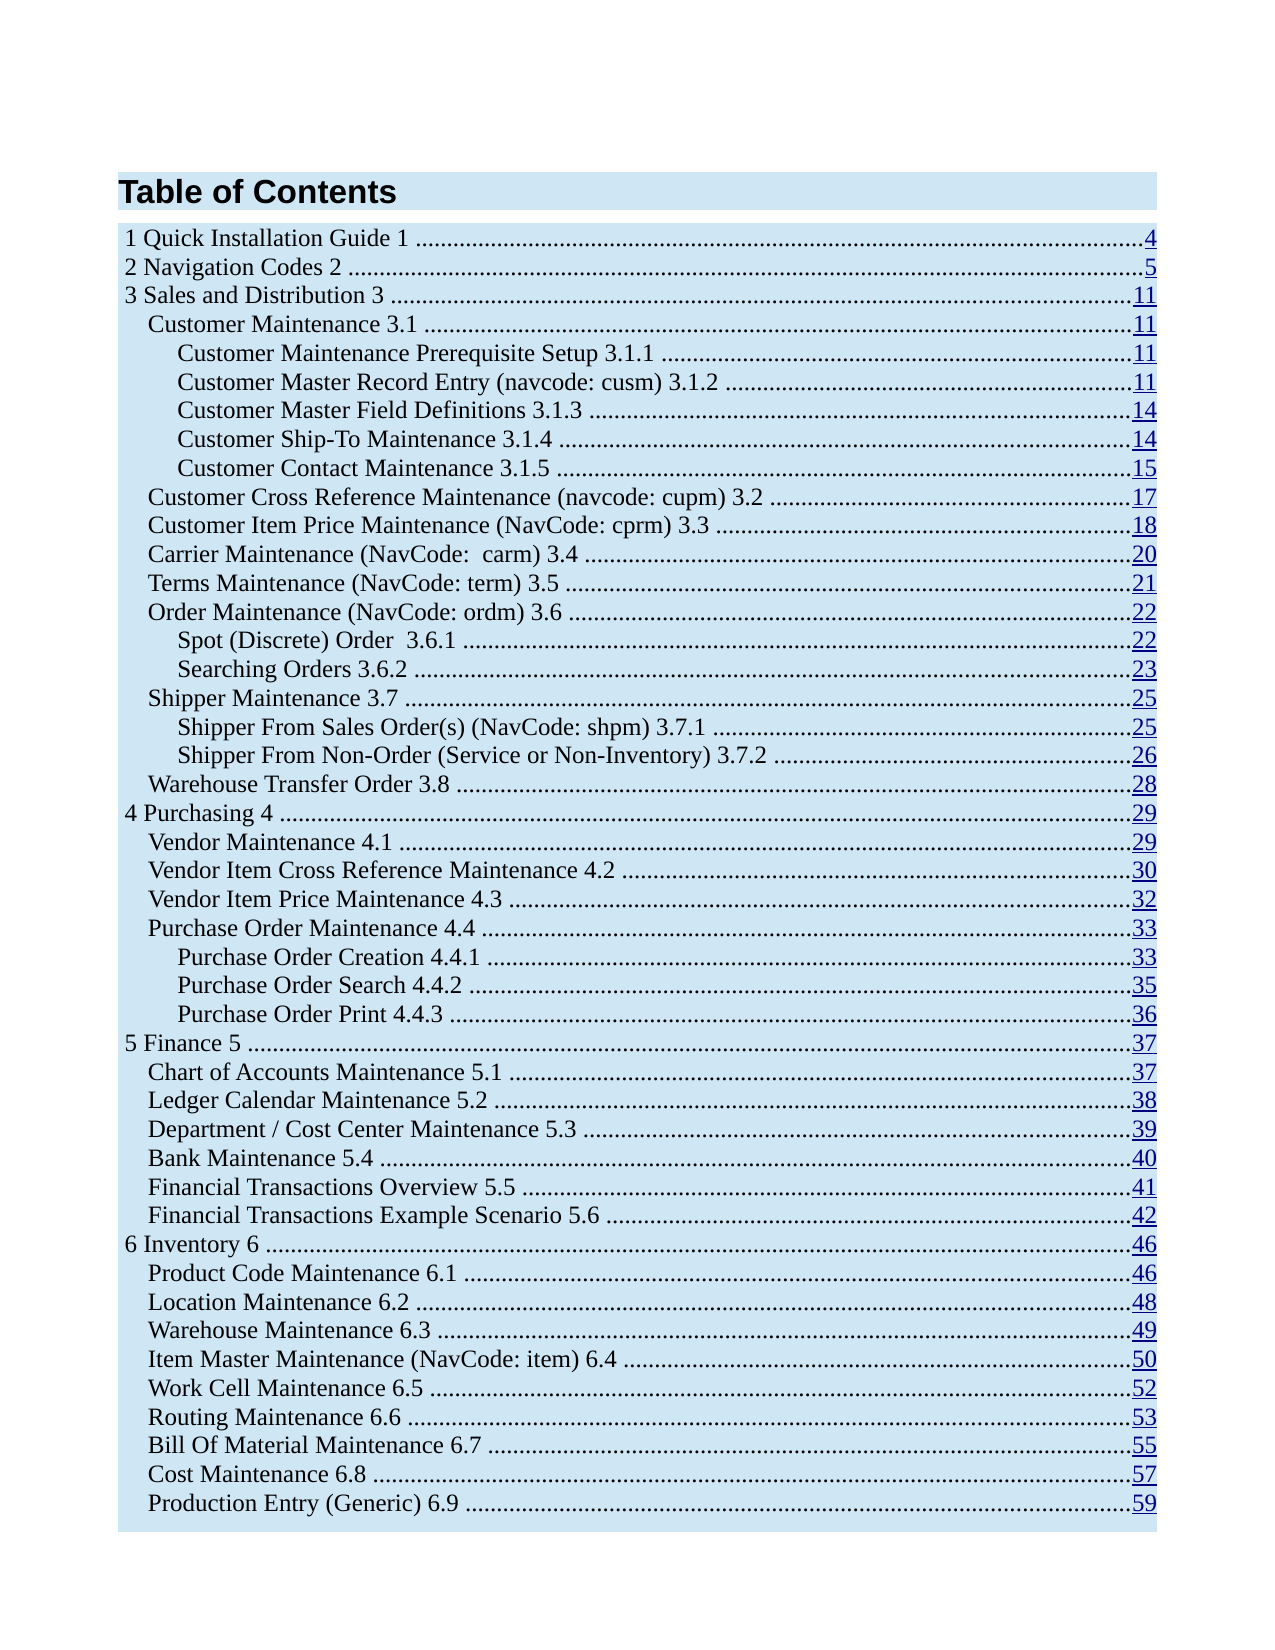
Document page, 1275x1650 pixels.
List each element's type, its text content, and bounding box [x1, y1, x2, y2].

text Purchase Order Print 4.4.3 36 [177, 999, 1157, 1028]
text Bank Maintenance 5.4 40 [148, 1143, 1157, 1172]
text 1 Quick Installation Guide 1 4 [118, 223, 1157, 252]
text Purchase Order Creation 4.4.1 33 [177, 942, 1157, 970]
text Ledger Calendar Maintenance 5.2 38 [148, 1085, 1157, 1114]
text Location Maintenance 6.2 48 [148, 1287, 1157, 1315]
text Shipper Maintenance 3.7 25 [148, 683, 1157, 712]
text Financial Transactions Example Scenario 5.6 42 [148, 1200, 1157, 1229]
text Routing Maintenance 6.6 53 [148, 1402, 1157, 1430]
text Carrier Maintenance (NavCode: carm) 3.4 20 [148, 539, 1157, 568]
text 5 Finance 5 37 [118, 1028, 1157, 1057]
text Order Maintenance (NavCode: ordm) 3.6 22 [148, 597, 1157, 625]
text Financial Transactions Overview 5.5 41 [148, 1172, 1157, 1200]
text Spot (Discrete) Order 3.6.1 22 [177, 625, 1157, 654]
text 2 Navigation Codes 2 5 [118, 252, 1157, 280]
text Item Master Maintenance (NavCode: item) 6.4 50 [148, 1344, 1157, 1373]
text Bill Of Material Maintenance 6.7 55 [148, 1430, 1157, 1459]
text Customer Item Price Maintenance (NavCode: cprm) 3.3 18 [148, 510, 1157, 539]
text Work Cell Maintenance 6.5 52 [148, 1373, 1157, 1402]
text Vendor Item Cross Reference Maintenance 4.2 30 [148, 855, 1157, 884]
text Shipper From Sales Order(s) (NavCode: shpm) 3.7.1 25 [177, 712, 1157, 740]
text Customer Master Field Definitions 3.1.3 14 [177, 395, 1157, 424]
text Department / Cost Center Maintenance 5.3 39 [148, 1114, 1157, 1143]
text Customer Cross Reference Maintenance (navcode: cupm) 3.2 17 [148, 482, 1157, 510]
text 6 Inventory 6 46 [118, 1229, 1157, 1258]
text Warehouse Maintenance 6.3 49 [148, 1315, 1157, 1344]
subtitle Table of Contents [118, 172, 1157, 210]
text 3 Sales and Distribution 3 11 [118, 280, 1157, 309]
text Warehouse Transfer Order 3.8 28 [148, 769, 1157, 798]
text Shipper From Non-Order (Service or Non-Inventory) 3.7.2 26 [177, 740, 1157, 769]
text Vendor Item Price Maintenance 4.3 32 [148, 884, 1157, 913]
text Production Entry (Generic) 6.9 59 [148, 1488, 1157, 1517]
text Customer Maintenance Prerequisite Setup 3.1.1 11 [177, 338, 1157, 367]
text Product Code Maintenance 6.1 46 [148, 1258, 1157, 1287]
text Chart of Accounts Maintenance 5.1 37 [148, 1057, 1157, 1085]
text Vendor Maintenance 4.1 29 [148, 827, 1157, 855]
text Cost Maintenance 6.8 57 [148, 1459, 1157, 1488]
text Customer Maintenance 3.1 11 [148, 309, 1157, 338]
text Customer Contact Maintenance 3.1.5 15 [177, 453, 1157, 482]
text 4 Purchasing 4 29 [118, 798, 1157, 827]
text Customer Master Record Entry (navcode: cusm) 3.1.2 11 [177, 367, 1157, 395]
text Customer Ship-To Maintenance 3.1.4 14 [177, 424, 1157, 453]
text Searching Orders 3.6.2 23 [177, 654, 1157, 683]
text Terms Maintenance (NavCode: term) 3.5 21 [148, 568, 1157, 597]
text Purchase Order Maintenance 4.4 33 [148, 913, 1157, 942]
text Purchase Order Search 4.4.2 35 [177, 970, 1157, 999]
